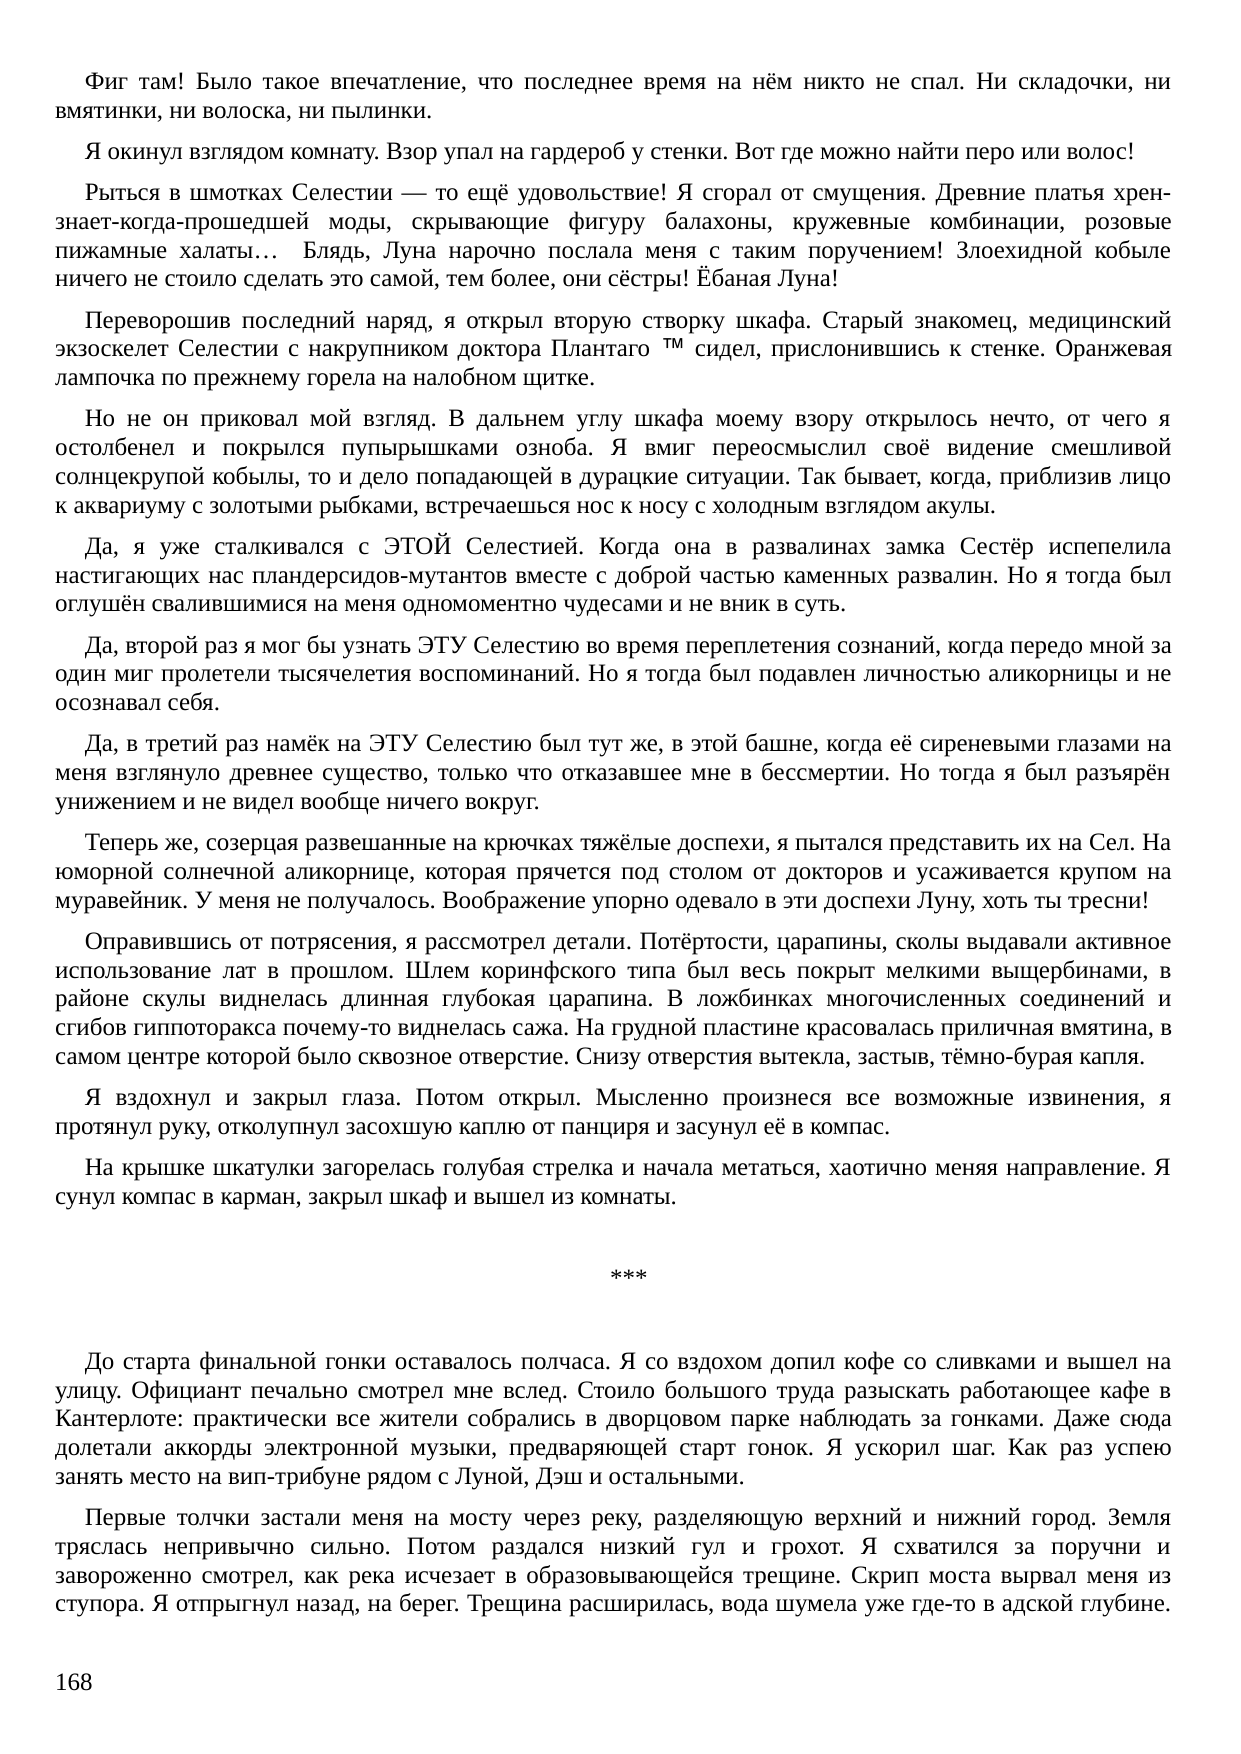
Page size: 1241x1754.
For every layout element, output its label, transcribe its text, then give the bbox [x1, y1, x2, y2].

text Но не он приковал мой взгляд. В дальнем углу шкафа моему взору открылось нечто, от чего я остолбенел и покрылся пупырышками озноба. Я вмиг переосмыслил своё видение смешливой солнцекрупой кобылы, то и дело попадающей в дурацкие ситуации. Так бывает, когда, приблизив лицо к аквариуму с золотыми рыбками, встречаешься нос к носу с холодным взглядом акулы. [55, 403, 1173, 518]
text Да, я уже сталкивался с ЭТОЙ Селестией. Когда она в развалинах замка Сестёр испепелила настигающих нас пландерсидов-мутантов вместе с доброй частью каменных развалин. Но я тогда был оглушён свалившимися на меня одномоментно чудесами и не вник в суть. [55, 531, 1173, 617]
text Да, в третий раз намёк на ЭТУ Селестию был тут же, в этой башне, когда её сиреневыми глазами на меня взглянуло древнее существо, только что отказавшее мне в бессмертии. Но тогда я был разъярён унижением и не видел вообще ничего вокруг. [55, 728, 1173, 815]
text До старта финальной гонки оставалось полчаса. Я со вздохом допил кофе со сливками и вышел на улицу. Официант печально смотрел мне вслед. Стоило большого труда разыскать работающее кафе в Кантерлоте: практически все жители собрались в дворцовом парке наблюдать за гонками. Даже сюда долетали аккорды электронной музыки, предваряющей старт гонок. Я ускорил шаг. Как раз успею занять место на вип-трибуне рядом с Луной, Дэш и остальными. [55, 1346, 1173, 1490]
text Оправившись от потрясения, я рассмотрел детали. Потёртости, царапины, сколы выдавали активное использование лат в прошлом. Шлем коринфского типа был весь покрыт мелкими выщербинами, в районе скулы виднелась длинная глубокая царапина. В ложбинках многочисленных соединений и сгибов гиппоторакса почему-то виднелась сажа. На грудной пластине красовалась приличная вмятина, в самом центре которой было сквозное отверстие. Снизу отверстия вытекла, застыв, тёмно-бурая капля. [55, 926, 1173, 1070]
text Я окинул взглядом комнату. Взор упал на гардероб у стенки. Вот где можно найти перо или волос! [55, 136, 1173, 165]
text На крышке шкатулки загорелась голубая стрелка и начала метаться, хаотично меняя направление. Я сунул компас в карман, закрыл шкаф и вышел из комнаты. [55, 1152, 1173, 1210]
text Рыться в шмотках Селестии — то ещё удовольствие! Я сгорал от смущения. Древние платья хрен-знает-когда-прошедшей моды, скрывающие фигуру балахоны, кружевные комбинации, розовые пижамные халаты… Блядь, Луна нарочно послала меня с таким поручением! Злоехидной кобыле ничего не стоило сделать это самой, тем более, они сёстры! Ёбаная Луна! [55, 177, 1173, 292]
text Фиг там! Было такое впечатление, что последнее время на нём никто не спал. Ни складочки, ни вмятинки, ни волоска, ни пылинки. [55, 66, 1173, 123]
text Переворошив последний наряд, я открыл вторую створку шкафа. Старый знакомец, медицинский экзоскелет Селестии с накрупником доктора Плантаго  сидел, прислонившись к стенке. Оранжевая лампочка по прежнему горела на налобном щитке. [55, 305, 1173, 391]
text *** [55, 1263, 1173, 1292]
text Да, второй раз я мог бы узнать ЭТУ Селестию во время переплетения сознаний, когда передо мной за один миг пролетели тысячелетия воспоминаний. Но я тогда был подавлен личностью аликорницы и не осознавал себя. [55, 630, 1173, 716]
text Первые толчки застали меня на мосту через реку, разделяющую верхний и нижний город. Земля тряслась непривычно сильно. Потом раздался низкий гул и грохот. Я схватился за поручни и завороженно смотрел, как река исчезает в образовывающейся трещине. Скрип моста вырвал меня из ступора. Я отпрыгнул назад, на берег. Трещина расширилась, вода шумела уже где-то в адской глубине. [55, 1502, 1173, 1617]
text Я вздохнул и закрыл глаза. Потом открыл. Мысленно произнеся все возможные извинения, я протянул руку, отколупнул засохшую каплю от панциря и засунул её в компас. [55, 1082, 1173, 1140]
text Теперь же, созерцая развешанные на крючках тяжёлые доспехи, я пытался представить их на Сел. На юморной солнечной аликорнице, которая прячется под столом от докторов и усаживается крупом на муравейник. У меня не получалось. Воображение упорно одевало в эти доспехи Луну, хоть ты тресни! [55, 827, 1173, 913]
